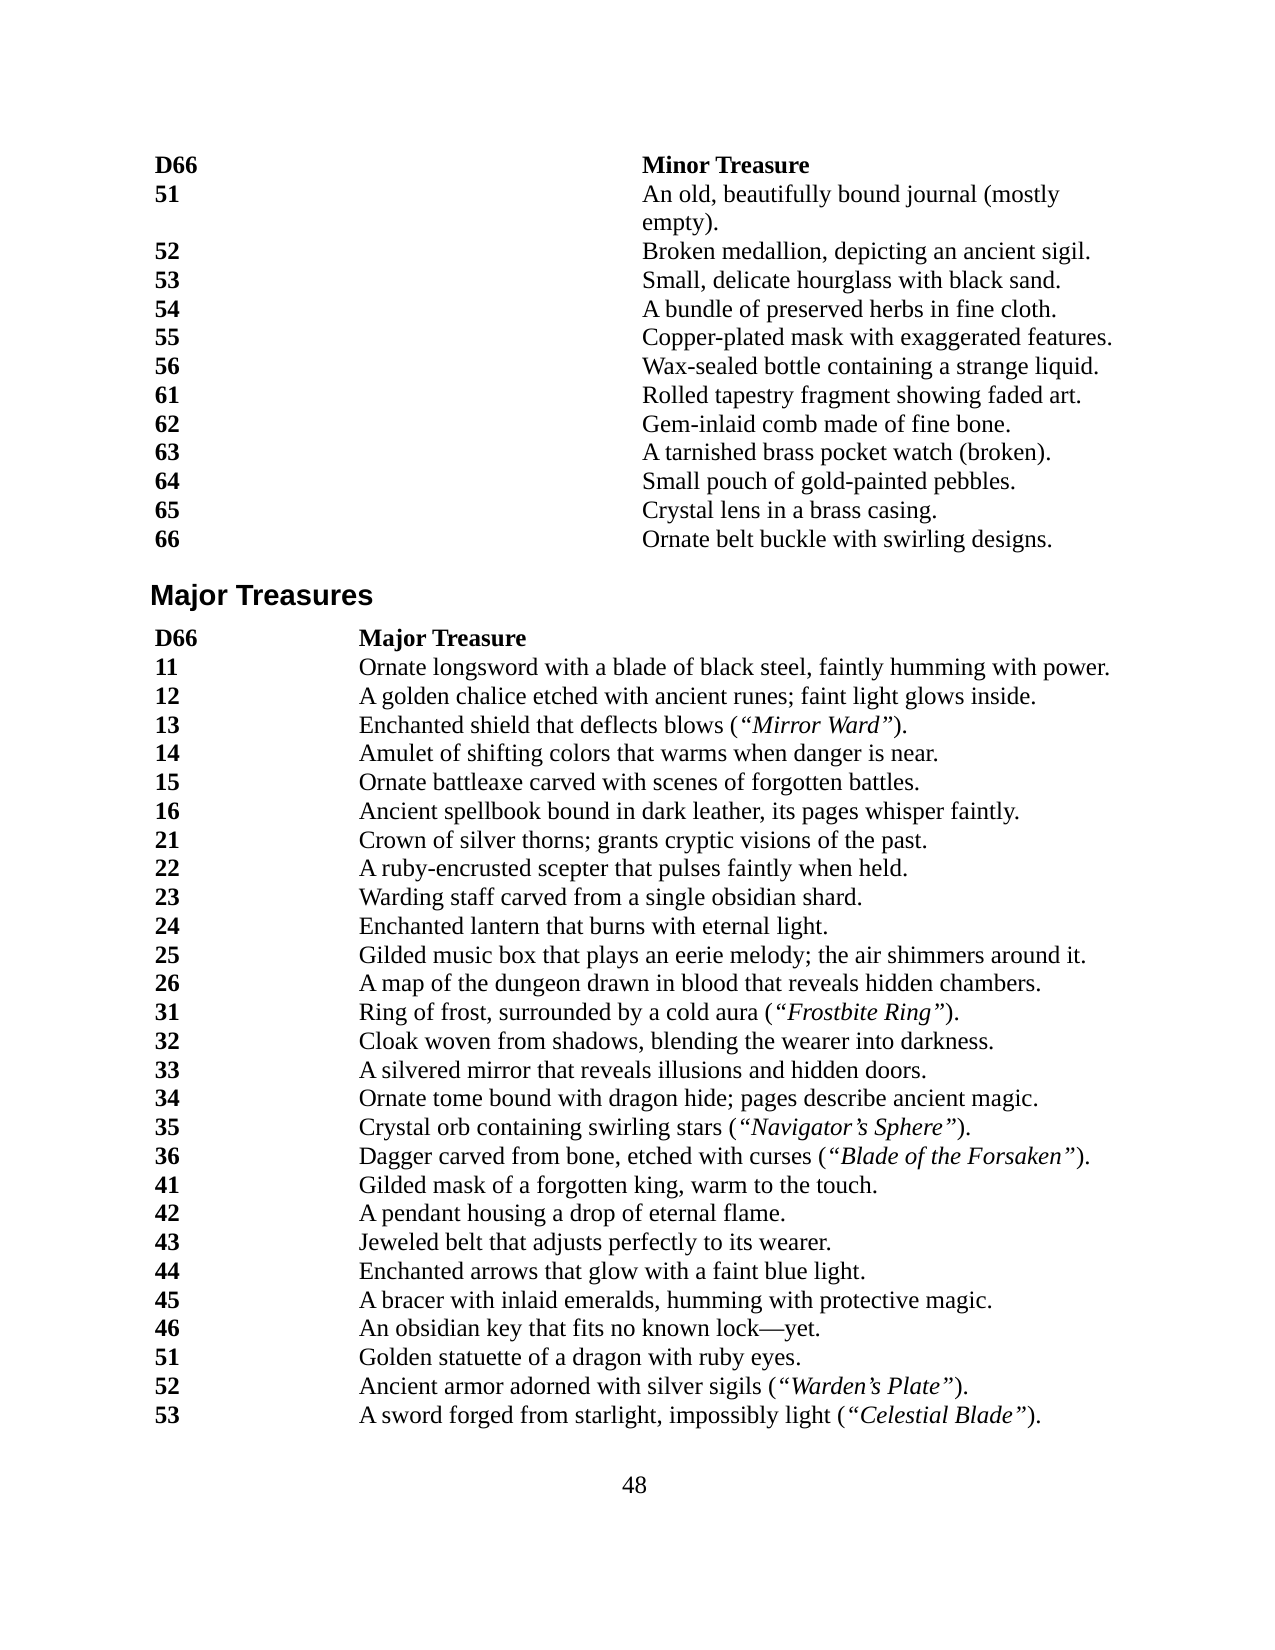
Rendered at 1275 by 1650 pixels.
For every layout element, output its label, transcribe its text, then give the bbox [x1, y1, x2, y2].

table_cell A tarnished brass pocket watch (broken). [638, 438, 1125, 466]
table_cell 54 [150, 294, 637, 322]
table_cell 32 [150, 1026, 354, 1055]
table_cell Crown of silver thorns; grants cryptic visions of the past. [354, 825, 1125, 853]
table_cell Ancient spellbook bound in dark leather, its pages whisper faintly. [354, 796, 1125, 825]
table_cell 24 [150, 911, 354, 940]
table_cell 11 [150, 652, 354, 681]
table_cell 56 [150, 351, 637, 380]
table_cell 34 [150, 1084, 354, 1112]
table_cell Ornate battleaxe carved with scenes of forgotten battles. [354, 767, 1125, 796]
table_cell 41 [150, 1170, 354, 1198]
table_cell 52 [150, 236, 637, 265]
table_cell Ornate belt buckle with swirling designs. [638, 524, 1125, 552]
table_cell 36 [150, 1141, 354, 1170]
table_cell 52 [150, 1371, 354, 1400]
table_cell 31 [150, 997, 354, 1026]
table_cell 61 [150, 380, 637, 409]
table_cell 44 [150, 1256, 354, 1285]
table_cell 53 [150, 1400, 354, 1428]
table_cell A pendant housing a drop of eternal flame. [354, 1199, 1125, 1227]
table_cell Gilded music box that plays an eerie melody; the air shimmers around it. [354, 940, 1125, 968]
table_cell Small, delicate hourglass with black sand. [638, 265, 1125, 294]
table_cell An old, beautifully bound journal (mostly empty). [638, 179, 1125, 236]
table_cell Crystal orb containing swirling stars (“Navigator’s Sphere”). [354, 1112, 1125, 1141]
table_cell 63 [150, 438, 637, 466]
table_cell 26 [150, 969, 354, 997]
table_cell 64 [150, 466, 637, 495]
table_cell 62 [150, 409, 637, 437]
table_cell 55 [150, 323, 637, 351]
table_cell Wax-sealed bottle containing a strange liquid. [638, 351, 1125, 380]
table_header D66 [150, 150, 637, 179]
table_cell 12 [150, 681, 354, 710]
table_cell Golden statuette of a dragon with ruby eyes. [354, 1342, 1125, 1371]
table_cell Enchanted lantern that burns with eternal light. [354, 911, 1125, 940]
table_cell 66 [150, 524, 637, 552]
table_cell 43 [150, 1227, 354, 1256]
table_header D66 [150, 624, 354, 652]
table_cell Gem-inlaid comb made of fine bone. [638, 409, 1125, 437]
table_cell Ornate tome bound with dragon hide; pages describe ancient magic. [354, 1084, 1125, 1112]
table_cell 22 [150, 854, 354, 882]
table_cell A bundle of preserved herbs in fine cloth. [638, 294, 1125, 322]
table_cell 53 [150, 265, 637, 294]
table_cell A bracer with inlaid emeralds, humming with protective magic. [354, 1285, 1125, 1313]
table_cell 42 [150, 1199, 354, 1227]
table_cell Ring of frost, surrounded by a cold aura (“Frostbite Ring”). [354, 997, 1125, 1026]
table_cell Copper-plated mask with exaggerated features. [638, 323, 1125, 351]
table_cell 25 [150, 940, 354, 968]
table_header Minor Treasure [638, 150, 1125, 179]
table_cell Warding staff carved from a single obsidian shard. [354, 882, 1125, 911]
table_cell 46 [150, 1314, 354, 1342]
table_cell Gilded mask of a forgotten king, warm to the touch. [354, 1170, 1125, 1198]
table_cell Ancient armor adorned with silver sigils (“Warden’s Plate”). [354, 1371, 1125, 1400]
table_cell Small pouch of gold-painted pebbles. [638, 466, 1125, 495]
table_cell A sword forged from starlight, impossibly light (“Celestial Blade”). [354, 1400, 1125, 1428]
table_cell 15 [150, 767, 354, 796]
table_cell Dagger carved from bone, etched with curses (“Blade of the Forsaken”). [354, 1141, 1125, 1170]
table_cell Rolled tapestry fragment showing faded art. [638, 380, 1125, 409]
table_cell 14 [150, 739, 354, 767]
table_cell 51 [150, 1342, 354, 1371]
table_cell Enchanted shield that deflects blows (“Mirror Ward”). [354, 710, 1125, 738]
table_cell Crystal lens in a brass casing. [638, 495, 1125, 524]
table_cell 51 [150, 179, 637, 236]
table_cell 33 [150, 1055, 354, 1083]
subtitle Major Treasures [150, 577, 1125, 611]
table_cell 23 [150, 882, 354, 911]
table_cell Jeweled belt that adjusts perfectly to its wearer. [354, 1227, 1125, 1256]
table_cell 45 [150, 1285, 354, 1313]
table_cell Cloak woven from shadows, blending the wearer into darkness. [354, 1026, 1125, 1055]
table_cell A golden chalice etched with ancient runes; faint light glows inside. [354, 681, 1125, 710]
table_cell Amulet of shifting colors that warms when danger is near. [354, 739, 1125, 767]
table_cell Broken medallion, depicting an ancient sigil. [638, 236, 1125, 265]
table_header Major Treasure [354, 624, 1125, 652]
table_cell 65 [150, 495, 637, 524]
table_cell 16 [150, 796, 354, 825]
table_cell A map of the dungeon drawn in blood that reveals hidden chambers. [354, 969, 1125, 997]
table_cell 13 [150, 710, 354, 738]
table_cell A silvered mirror that reveals illusions and hidden doors. [354, 1055, 1125, 1083]
table_cell An obsidian key that fits no known lock—yet. [354, 1314, 1125, 1342]
table_cell A ruby-encrusted scepter that pulses faintly when held. [354, 854, 1125, 882]
table_cell 35 [150, 1112, 354, 1141]
table_cell Enchanted arrows that glow with a faint blue light. [354, 1256, 1125, 1285]
table_cell 21 [150, 825, 354, 853]
table_cell Ornate longsword with a blade of black steel, faintly humming with power. [354, 652, 1125, 681]
